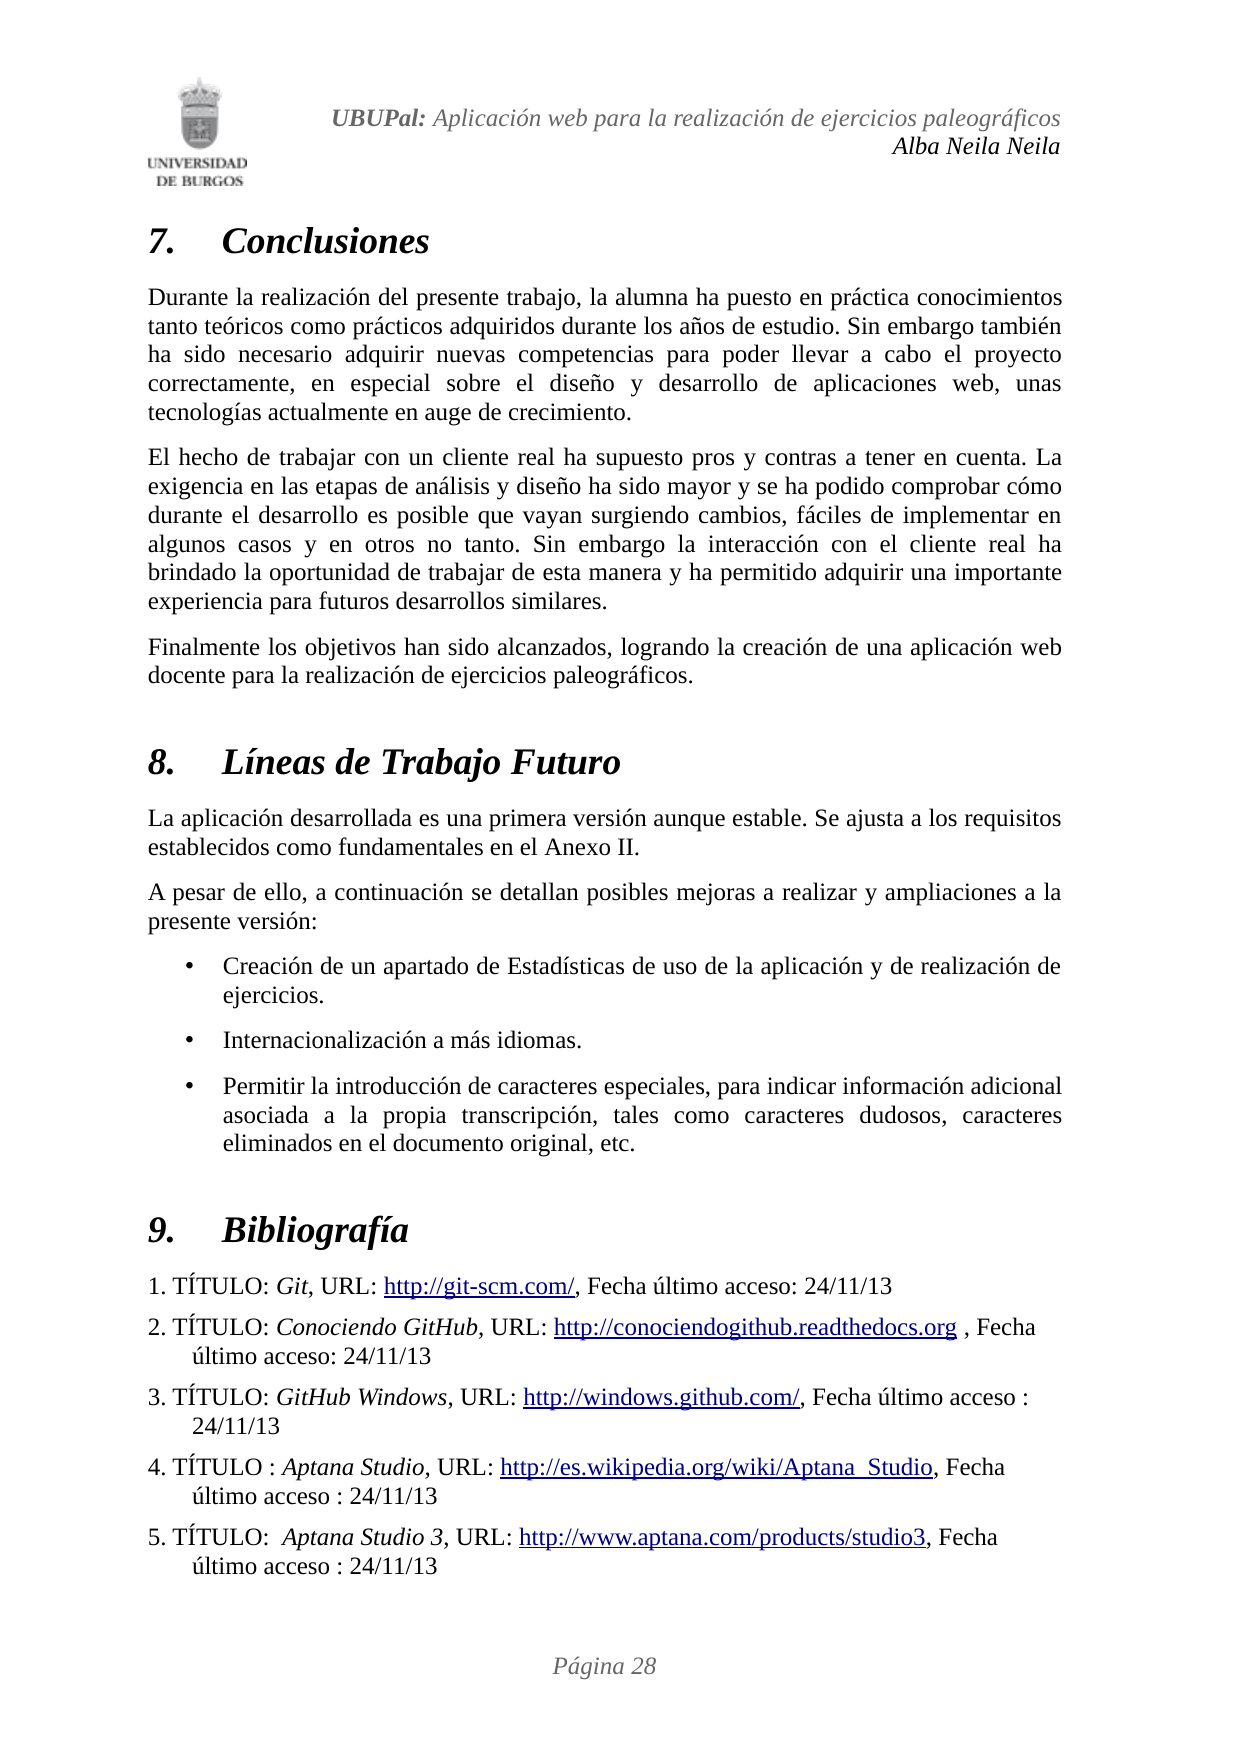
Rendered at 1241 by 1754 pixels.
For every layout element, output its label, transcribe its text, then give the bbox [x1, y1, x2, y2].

text Durante la realización del presente trabajo, la alumna ha puesto en práctica conocimientos tanto teóricos como prácticos adquiridos durante los años de estudio. Sin embargo también ha sido necesario adquirir nuevas competencias para poder llevar a cabo el proyecto correctamente, en especial sobre el diseño y desarrollo de aplicaciones web, unas tecnologías actualmente en auge de crecimiento. [148, 282, 1063, 426]
list Internacionalización a más idiomas. [185, 1026, 1063, 1054]
subtitle Conclusiones [148, 218, 1063, 261]
list Creación de un apartado de Estadísticas de uso de la aplicación y de realización de ejercicios. [185, 951, 1063, 1009]
list Permitir la introducción de caracteres especiales, para indicar información adicional asociada a la propia transcripción, tales como caracteres dudosos, caracteres eliminados en el documento original, etc. [185, 1071, 1063, 1157]
text 2. TÍTULO: Conociendo GitHub, URL: http://conociendogithub.readthedocs.org , Fecha último acceso: 24/11/13 [148, 1312, 1063, 1370]
text El hecho de trabajar con un cliente real ha supuesto pros y contras a tener en cuenta. La exigencia en las etapas de análisis y diseño ha sido mayor y se ha podido comprobar cómo durante el desarrollo es posible que vayan surgiendo cambios, fáciles de implementar en algunos casos y en otros no tanto. Sin embargo la interacción con el cliente real ha brindado la oportunidad de trabajar de esta manera y ha permitido adquirir una importante experiencia para futuros desarrollos similares. [148, 442, 1063, 615]
picture [147, 77, 247, 186]
subtitle Bibliografía [148, 1207, 1063, 1251]
text La aplicación desarrollada es una primera versión aunque estable. Se ajusta a los requisitos establecidos como fundamentales en el Anexo II. [148, 803, 1063, 861]
text Finalmente los objetivos han sido alcanzados, logrando la creación de una aplicación web docente para la realización de ejercicios paleográficos. [148, 632, 1063, 689]
text 1. TÍTULO: Git, URL: http://git-scm.com/, Fecha último acceso: 24/11/13 [148, 1271, 1063, 1300]
text 3. TÍTULO: GitHub Windows, URL: http://windows.github.com/, Fecha último acceso : 24/11/13 [148, 1382, 1063, 1440]
text A pesar de ello, a continuación se detallan posibles mejoras a realizar y ampliaciones a la presente versión: [148, 877, 1063, 935]
subtitle Líneas de Trabajo Futuro [148, 739, 1063, 782]
text 5. TÍTULO: Aptana Studio 3, URL: http://www.aptana.com/products/studio3, Fecha último acceso : 24/11/13 [148, 1522, 1063, 1579]
text 4. TÍTULO : Aptana Studio, URL: http://es.wikipedia.org/wiki/Aptana_Studio, Fecha último acceso : 24/11/13 [148, 1452, 1063, 1510]
